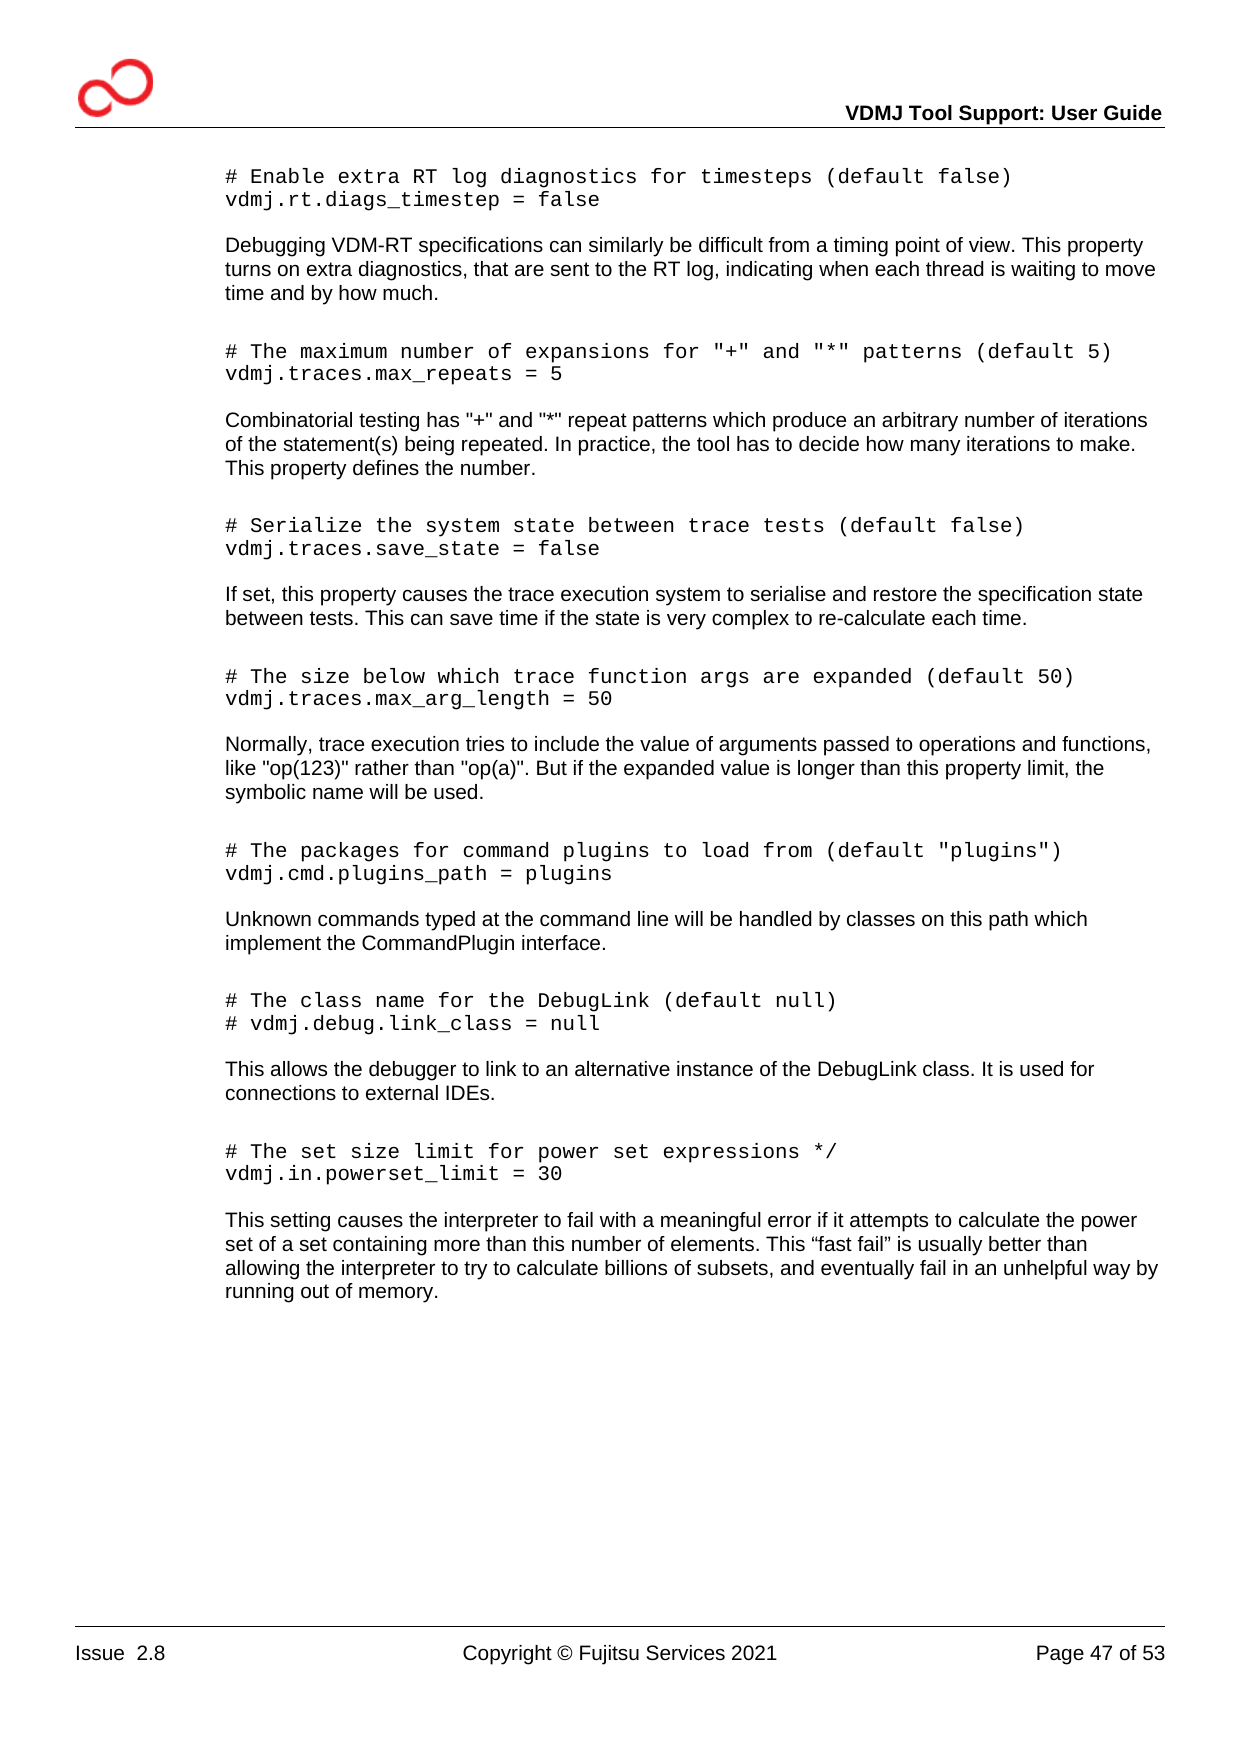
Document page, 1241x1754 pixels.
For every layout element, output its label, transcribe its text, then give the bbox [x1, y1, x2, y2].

text vdmj.traces.max_arg_length = 50 [225, 688, 1165, 710]
text # The packages for command plugins to load from (default "plugins") [225, 839, 1165, 862]
text Normally, trace execution tries to include the value of arguments passed to operations and functions, like "op(123)" rather than "op(a)". But if the expanded value is longer than this property limit, the symbolic name will be used. [225, 733, 1165, 804]
text This allows the debugger to link to an alternative instance of the DebugLink class. It is used for connections to external IDEs. [225, 1057, 1165, 1105]
text vdmj.cmd.plugins_path = plugins [225, 862, 1165, 884]
text This setting causes the interpreter to fail with a meaningful error if it attempts to calculate the power set of a set containing more than this number of elements. This “fast fail” is usually better than allowing the interpreter to try to calculate billions of subsets, and eventually fail in an unhelpful way by running out of memory. [225, 1208, 1165, 1304]
text # The size below which trace function args are expanded (default 50) [225, 665, 1165, 688]
text Unknown commands typed at the command line will be handled by classes on this path which implement the CommandPlugin interface. [225, 907, 1165, 955]
text # Enable extra RT log diagnostics for timesteps (default false) [225, 166, 1165, 188]
text # Serialize the system state between trace tests (default false) [225, 515, 1165, 537]
text vdmj.rt.diags_timestep = false [225, 188, 1165, 211]
text # The class name for the DebugLink (default null) [225, 990, 1165, 1012]
text vdmj.in.powerset_limit = 30 [225, 1163, 1165, 1185]
text vdmj.traces.save_state = false [225, 537, 1165, 560]
text # The set size limit for power set expressions */ [225, 1140, 1165, 1163]
picture [78, 52, 153, 127]
text # The maximum number of expansions for "+" and "*" patterns (default 5) [225, 340, 1165, 363]
text # vdmj.debug.link_class = null [225, 1012, 1165, 1035]
text Combinatorial testing has "+" and "*" repeat patterns which produce an arbitrary number of iterations of the statement(s) being repeated. In practice, the tool has to decide how many iterations to make. This property defines the number. [225, 408, 1165, 480]
text If set, this property causes the trace execution system to serialise and restore the specification state between tests. This can save time if the state is very complex to re-calculate each time. [225, 582, 1165, 630]
text Debugging VDM-RT specifications can similarly be difficult from a timing point of view. This property turns on extra diagnostics, that are sent to the RT log, indicating when each thread is waiting to move time and by how much. [225, 233, 1165, 305]
text vdmj.traces.max_repeats = 5 [225, 363, 1165, 385]
